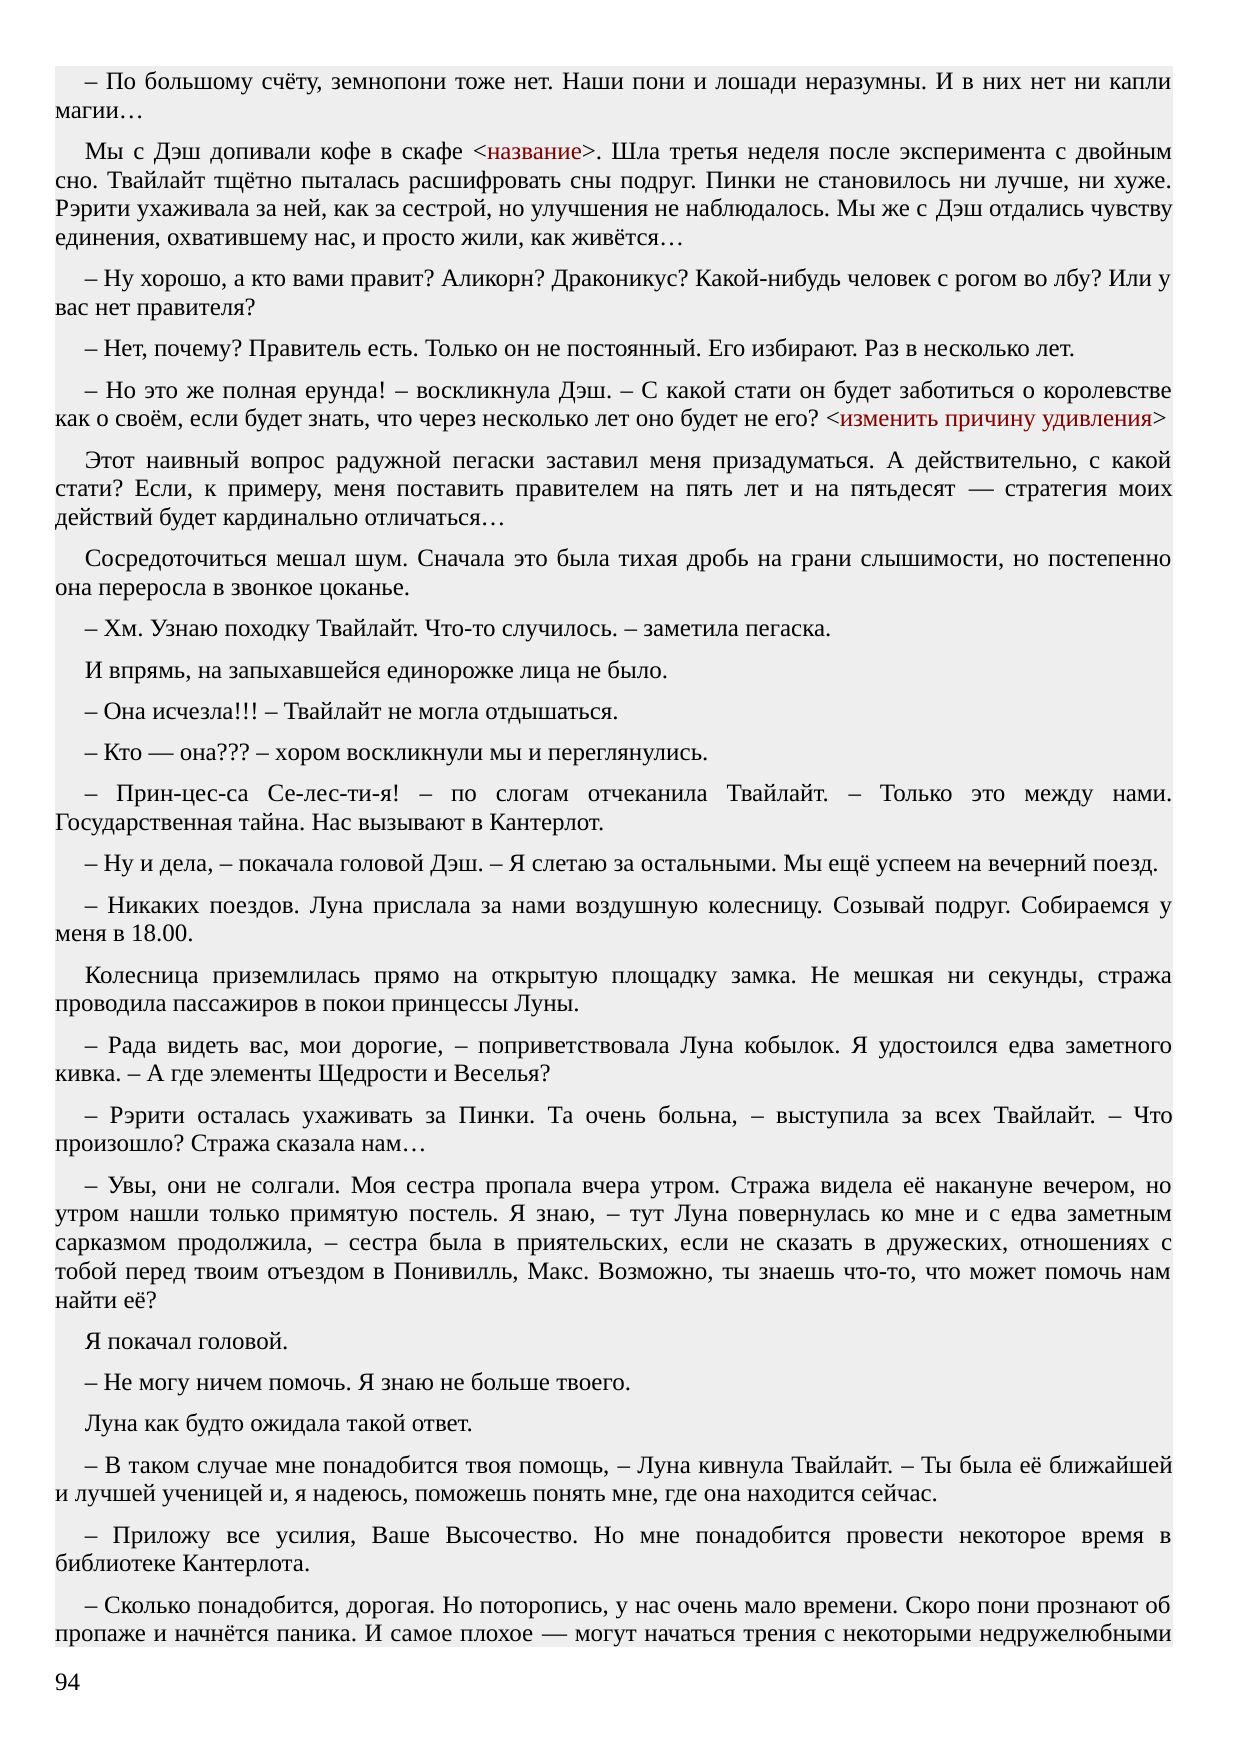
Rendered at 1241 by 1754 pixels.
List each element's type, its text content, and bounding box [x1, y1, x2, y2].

text – Ну хорошо, а кто вами правит? Аликорн? Драконикус? Какой-нибудь человек с рогом во лбу? Или у вас нет правителя? [55, 263, 1173, 321]
text – Прин-цес-са Се-лес-ти-я! – по слогам отчеканила Твайлайт. – Только это между нами. Государственная тайна. Нас вызывают в Кантерлот. [55, 778, 1173, 836]
text – Кто — она??? – хором воскликнули мы и переглянулись. [55, 737, 1173, 766]
text Этот наивный вопрос радужной пегаски заставил меня призадуматься. А действительно, с какой стати? Если, к примеру, меня поставить правителем на пять лет и на пятьдесят — стратегия моих действий будет кардинально отличаться… [55, 445, 1173, 531]
text – Сколько понадобится, дорогая. Но поторопись, у нас очень мало времени. Скоро пони прознают об пропаже и начнётся паника. И самое плохое — могут начаться трения с некоторыми недружелюбными [55, 1590, 1173, 1647]
text Сосредоточиться мешал шум. Сначала это была тихая дробь на грани слышимости, но постепенно она переросла в звонкое цоканье. [55, 543, 1173, 601]
text – Увы, они не солгали. Моя сестра пропала вчера утром. Стража видела её накануне вечером, но утром нашли только примятую постель. Я знаю, – тут Луна повернулась ко мне и с едва заметным сарказмом продолжила, – сестра была в приятельских, если не сказать в дружеских, отношениях с тобой перед твоим отъездом в Понивилль, Макс. Возможно, ты знаешь что-то, что может помочь нам найти её? [55, 1170, 1173, 1313]
text – Она исчезла!!! – Твайлайт не могла отдышаться. [55, 696, 1173, 725]
text – По большому счёту, земнопони тоже нет. Наши пони и лошади неразумны. И в них нет ни капли магии… [55, 66, 1173, 123]
text – Но это же полная ерунда! – воскликнула Дэш. – С какой стати он будет заботиться о королевстве как о своём, если будет знать, что через несколько лет оно будет не его? <изменить причину удивления> [55, 375, 1173, 432]
text – Рада видеть вас, мои дорогие, – поприветствовала Луна кобылок. Я удостоился едва заметного кивка. – А где элементы Щедрости и Веселья? [55, 1030, 1173, 1087]
text Колесница приземлилась прямо на открытую площадку замка. Не мешкая ни секунды, стража проводила пассажиров в покои принцессы Луны. [55, 960, 1173, 1017]
text – Рэрити осталась ухаживать за Пинки. Та очень больна, – выступила за всех Твайлайт. – Что произошло? Стража сказала нам… [55, 1100, 1173, 1157]
text Мы с Дэш допивали кофе в cкафе <название>. Шла третья неделя после эксперимента с двойным сно. Твайлайт тщётно пыталась расшифровать сны подруг. Пинки не становилось ни лучше, ни хуже. Рэрити ухаживала за ней, как за сестрой, но улучшения не наблюдалось. Мы же с Дэш отдались чувству единения, охватившему нас, и просто жили, как живётся… [55, 136, 1173, 251]
text – Никаких поездов. Луна прислала за нами воздушную колесницу. Созывай подруг. Собираемся у меня в 18.00. [55, 890, 1173, 947]
text – Приложу все усилия, Ваше Высочество. Но мне понадобится провести некоторое время в библиотеке Кантерлота. [55, 1520, 1173, 1577]
text – Ну и дела, – покачала головой Дэш. – Я слетаю за остальными. Мы ещё успеем на вечерний поезд. [55, 848, 1173, 877]
text – В таком случае мне понадобится твоя помощь, – Луна кивнула Твайлайт. – Ты была её ближайшей и лучшей ученицей и, я надеюсь, поможешь понять мне, где она находится сейчас. [55, 1450, 1173, 1507]
text – Нет, почему? Правитель есть. Только он не постоянный. Его избирают. Раз в несколько лет. [55, 333, 1173, 362]
text Я покачал головой. [55, 1326, 1173, 1355]
text – Хм. Узнаю походку Твайлайт. Что-то случилось. – заметила пегаска. [55, 613, 1173, 642]
text Луна как будто ожидала такой ответ. [55, 1408, 1173, 1437]
text – Не могу ничем помочь. Я знаю не больше твоего. [55, 1367, 1173, 1396]
text И впрямь, на запыхавшейся единорожке лица не было. [55, 655, 1173, 683]
